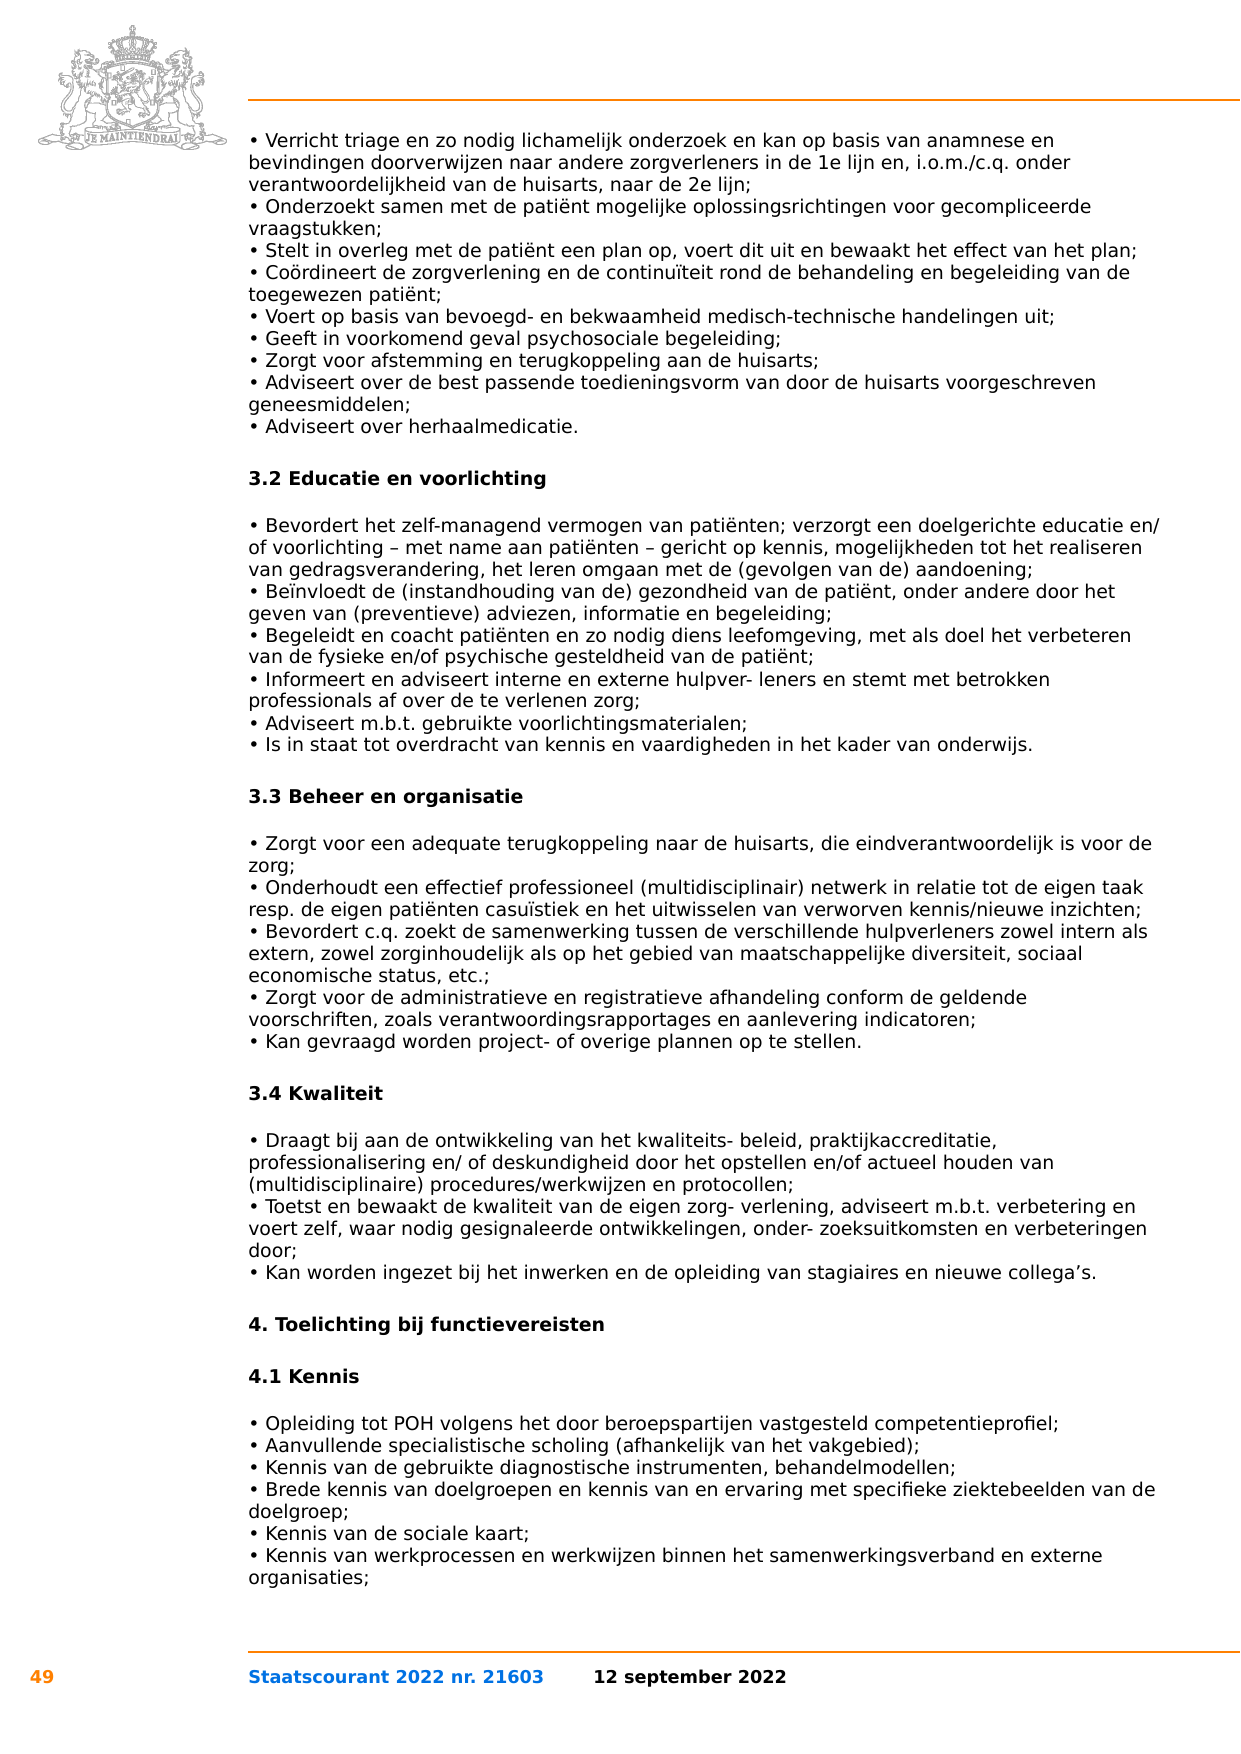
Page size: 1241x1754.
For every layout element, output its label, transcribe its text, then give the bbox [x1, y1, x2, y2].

text • Stelt in overleg met de patiënt een plan op, voert dit uit en bewaakt het effect van het plan; [248, 240, 1163, 262]
text • Adviseert over herhaalmedicatie. [248, 416, 1163, 438]
picture [38, 25, 227, 150]
text • Zorgt voor een adequate terugkoppeling naar de huisarts, die eindverantwoordelijk is voor de zorg; [248, 833, 1163, 877]
text • Bevordert het zelf-managend vermogen van patiënten; verzorgt een doelgerichte educatie en/ of voorlichting – met name aan patiënten – gericht op kennis, mogelijkheden tot het realiseren van gedragsverandering, het leren omgaan met de (gevolgen van de) aandoening; [248, 514, 1163, 581]
subtitle 3.2 Educatie en voorlichting [248, 468, 1163, 489]
subtitle 4. Toelichting bij functievereisten [248, 1314, 1163, 1336]
text • Aanvullende specialistische scholing (afhankelijk van het vakgebied); [248, 1435, 1163, 1457]
text • Verricht triage en zo nodig lichamelijk onderzoek en kan op basis van anamnese en bevindingen doorverwijzen naar andere zorgverleners in de 1e lijn en, i.o.m./c.q. onder verantwoordelijkheid van de huisarts, naar de 2e lijn; [248, 130, 1163, 196]
text • Toetst en bewaakt de kwaliteit van de eigen zorg- verlening, adviseert m.b.t. verbetering en voert zelf, waar nodig gesignaleerde ontwikkelingen, onder- zoeksuitkomsten en verbeteringen door; [248, 1196, 1163, 1262]
text • Bevordert c.q. zoekt de samenwerking tussen de verschillende hulpverleners zowel intern als extern, zowel zorginhoudelijk als op het gebied van maatschappelijke diversiteit, sociaal economische status, etc.; [248, 921, 1163, 987]
text • Draagt bij aan de ontwikkeling van het kwaliteits- beleid, praktijkaccreditatie, professionalisering en/ of deskundigheid door het opstellen en/of actueel houden van (multidisciplinaire) procedures/werkwijzen en protocollen; [248, 1130, 1163, 1196]
text • Is in staat tot overdracht van kennis en vaardigheden in het kader van onderwijs. [248, 734, 1163, 756]
text • Zorgt voor afstemming en terugkoppeling aan de huisarts; [248, 350, 1163, 372]
text • Beïnvloedt de (instandhouding van de) gezondheid van de patiënt, onder andere door het geven van (preventieve) adviezen, informatie en begeleiding; [248, 581, 1163, 624]
text • Kennis van de sociale kaart; [248, 1523, 1163, 1545]
text • Begeleidt en coacht patiënten en zo nodig diens leefomgeving, met als doel het verbeteren van de fysieke en/of psychische gesteldheid van de patiënt; [248, 624, 1163, 668]
text • Coördineert de zorgverlening en de continuïteit rond de behandeling en begeleiding van de toegewezen patiënt; [248, 262, 1163, 306]
text • Informeert en adviseert interne en externe hulpver- leners en stemt met betrokken professionals af over de te verlenen zorg; [248, 668, 1163, 712]
text • Adviseert over de best passende toedieningsvorm van door de huisarts voorgeschreven geneesmiddelen; [248, 372, 1163, 416]
text • Adviseert m.b.t. gebruikte voorlichtingsmaterialen; [248, 712, 1163, 734]
text • Onderzoekt samen met de patiënt mogelijke oplossingsrichtingen voor gecompliceerde vraagstukken; [248, 196, 1163, 240]
text • Kan worden ingezet bij het inwerken en de opleiding van stagiaires en nieuwe collega’s. [248, 1262, 1163, 1284]
text • Opleiding tot POH volgens het door beroepspartijen vastgesteld competentieprofiel; [248, 1413, 1163, 1435]
text • Geeft in voorkomend geval psychosociale begeleiding; [248, 328, 1163, 350]
text • Kennis van werkprocessen en werkwijzen binnen het samenwerkingsverband en externe organisaties; [248, 1545, 1163, 1589]
subtitle 3.4 Kwaliteit [248, 1083, 1163, 1105]
text • Zorgt voor de administratieve en registratieve afhandeling conform de geldende voorschriften, zoals verantwoordingsrapportages en aanlevering indicatoren; [248, 987, 1163, 1031]
text • Voert op basis van bevoegd- en bekwaamheid medisch-technische handelingen uit; [248, 306, 1163, 328]
subtitle 4.1 Kennis [248, 1366, 1163, 1388]
text • Kennis van de gebruikte diagnostische instrumenten, behandelmodellen; [248, 1457, 1163, 1479]
text • Brede kennis van doelgroepen en kennis van en ervaring met specifieke ziektebeelden van de doelgroep; [248, 1479, 1163, 1523]
subtitle 3.3 Beheer en organisatie [248, 786, 1163, 808]
text • Kan gevraagd worden project- of overige plannen op te stellen. [248, 1031, 1163, 1053]
text • Onderhoudt een effectief professioneel (multidisciplinair) netwerk in relatie tot de eigen taak resp. de eigen patiënten casuïstiek en het uitwisselen van verworven kennis/nieuwe inzichten; [248, 877, 1163, 921]
